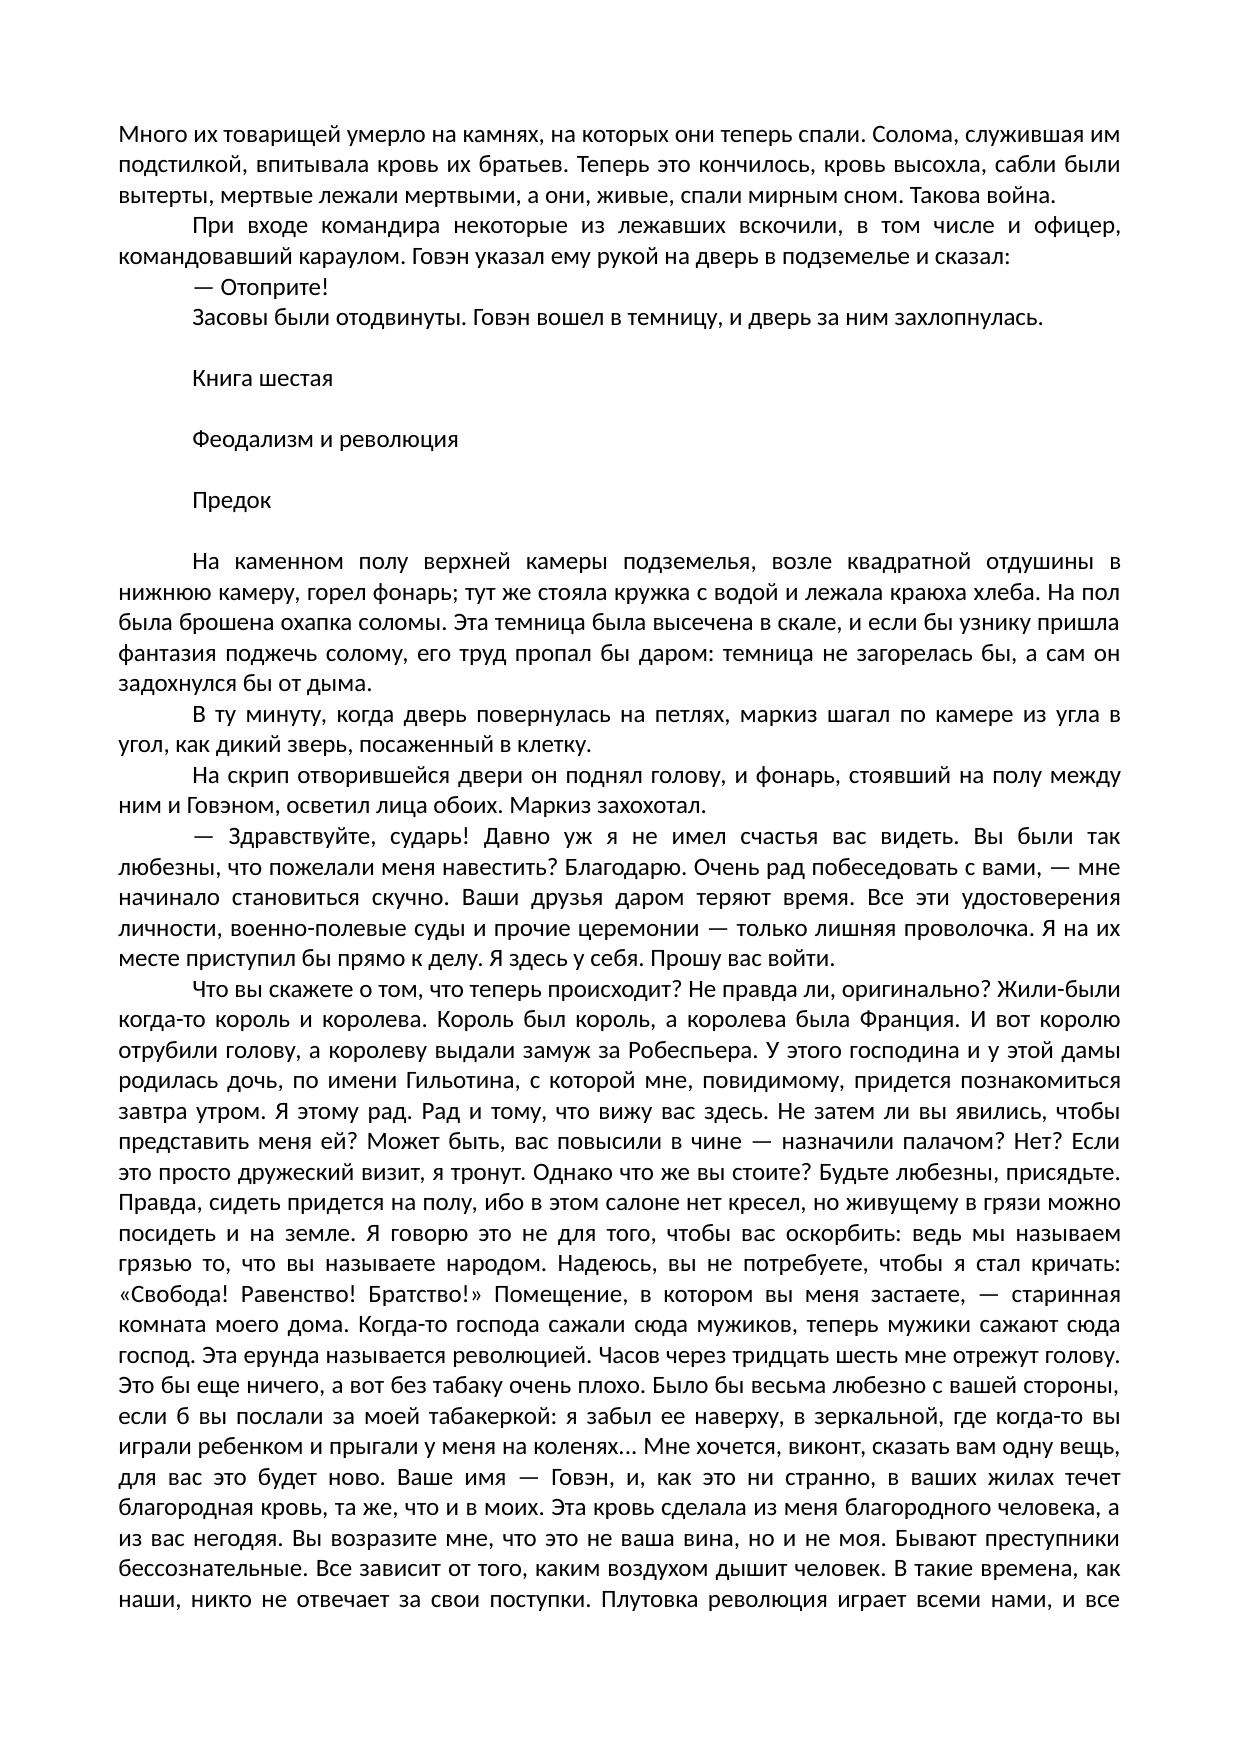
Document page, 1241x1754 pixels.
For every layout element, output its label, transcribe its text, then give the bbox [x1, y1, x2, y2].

text Книга шестая [118, 362, 1122, 393]
text — Отоприте! [118, 271, 1122, 301]
text — Здравствуйте, сударь! Давно уж я не имел счастья вас видеть. Вы были так любезны, что пожелали меня навестить? Благодарю. Очень рад побеседовать с вами, — мне начинало становиться скучно. Ваши друзья даром теряют время. Все эти удостоверения личности, военно-полевые суды и прочие церемонии — только лишняя проволочка. Я на их месте приступил бы прямо к делу. Я здесь у себя. Прошу вас войти. [118, 820, 1122, 973]
text На каменном полу верхней камеры подземелья, возле квадратной отдушины в нижнюю камеру, горел фонарь; тут же стояла кружка с водой и лежала краюха хлеба. На пол была брошена охапка соломы. Эта темница была высечена в скале, и если бы узнику пришла фантазия поджечь солому, его труд пропал бы даром: темница не загорелась бы, а сам он задохнулся бы от дыма. [118, 545, 1122, 698]
text Феодализм и революция [118, 423, 1122, 454]
text Засовы были отодвинуты. Говэн вошел в темницу, и дверь за ним захлопнулась. [118, 301, 1122, 332]
text При входе командира некоторые из лежавших вскочили, в том числе и офицер, командовавший караулом. Говэн указал ему рукой на дверь в подземелье и сказал: [118, 210, 1122, 271]
text Много их товарищей умерло на камнях, на которых они теперь спали. Солома, служившая им подстилкой, впитывала кровь их братьев. Теперь это кончилось, кровь высохла, сабли были вытерты, мертвые лежали мертвыми, а они, живые, спали мирным сном. Такова война. [118, 118, 1122, 210]
text На скрип отворившейся двери он поднял голову, и фонарь, стоявший на полу между ним и Говэном, осветил лица обоих. Маркиз захохотал. [118, 759, 1122, 820]
text Предок [118, 484, 1122, 515]
text Что вы скажете о том, что теперь происходит? Не правда ли, оригинально? Жили-были когда-то король и королева. Король был король, а королева была Франция. И вот королю отрубили голову, а королеву выдали замуж за Робеспьера. У этого господина и у этой дамы родилась дочь, по имени Гильотина, с которой мне, повидимому, придется познакомиться завтра утром. Я этому рад. Рад и тому, что вижу вас здесь. Не затем ли вы явились, чтобы представить меня ей? Может быть, вас повысили в чине — назначили палачом? Нет? Если это просто дружеский визит, я тронут. Однако что же вы стоите? Будьте любезны, присядьте. Правда, сидеть придется на полу, ибо в этом салоне нет кресел, но живущему в грязи можно посидеть и на земле. Я говорю это не для того, чтобы вас оскорбить: ведь мы называем грязью то, что вы называете народом. Надеюсь, вы не потребуете, чтобы я стал кричать: «Свобода! Равенство! Братство!» Помещение, в котором вы меня застаете, — старинная комната моего дома. Когда-то господа сажали сюда мужиков, теперь мужики сажают сюда господ. Эта ерунда называется революцией. Часов через тридцать шесть мне отрежут голову. Это бы еще ничего, а вот без табаку очень плохо. Было бы весьма любезно с вашей стороны, если б вы послали за моей табакеркой: я забыл ее наверху, в зеркальной, где когда-то вы играли ребенком и прыгали у меня на коленях... Мне хочется, виконт, сказать вам одну вещь, для вас это будет ново. Ваше имя — Говэн, и, как это ни странно, в ваших жилах течет благородная кровь, та же, что и в моих. Эта кровь сделала из меня благородного человека, а из вас негодяя. Вы возразите мне, что это не ваша вина, но и не моя. Бывают преступники бессознательные. Все зависит от того, каким воздухом дышит человек. В такие времена, как наши, никто не отвечает за свои поступки. Плутовка революция играет всеми нами, и все [118, 973, 1122, 1614]
text В ту минуту, когда дверь повернулась на петлях, маркиз шагал по камере из угла в угол, как дикий зверь, посаженный в клетку. [118, 698, 1122, 759]
